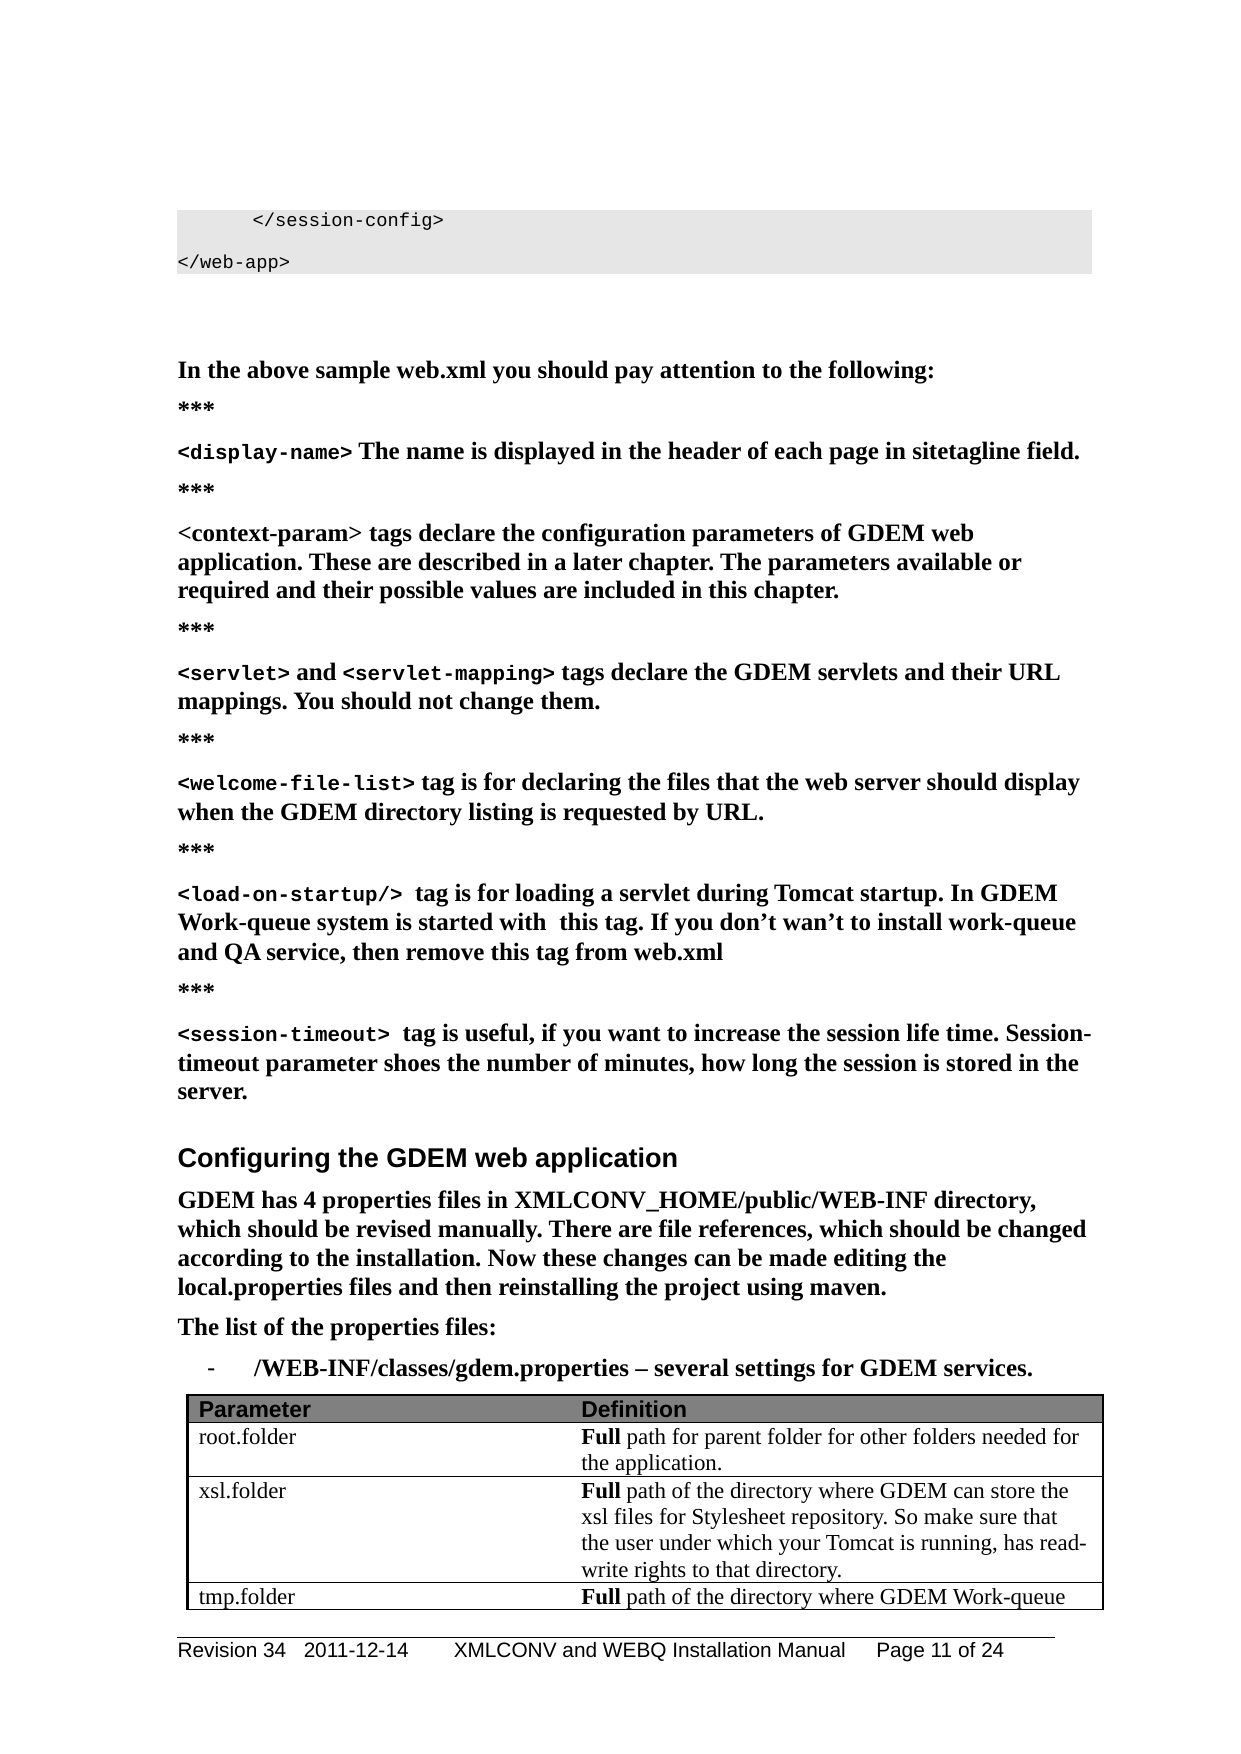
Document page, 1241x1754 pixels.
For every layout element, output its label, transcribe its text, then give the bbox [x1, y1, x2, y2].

text <servlet> and <servlet-mapping> tags declare the GDEM servlets and their URL mappings. You should not change them. [177, 657, 1092, 715]
list </web-app> [177, 253, 1092, 274]
table_cell tmp.folder [189, 1583, 570, 1609]
text <display-name> The name is displayed in the header of each page in sitetagline field. [177, 436, 1092, 466]
table_cell Full path of the directory where GDEM Work-queue [570, 1583, 1102, 1609]
text *** [177, 837, 1092, 866]
text <welcome-file-list> tag is for declaring the files that the web server should display when the GDEM directory listing is requested by URL. [177, 767, 1092, 826]
text <load-on-startup/> tag is for loading a servlet during Tomcat startup. In GDEM Work-queue system is started with this tag. If you don’t wan’t to install work-queue and QA service, then remove this tag from web.xml [177, 878, 1092, 966]
table_cell Full path of the directory where GDEM can store the xsl files for Stylesheet repository. So make sure that the user under which your Tomcat is running, has read-write rights to that directory. [570, 1477, 1102, 1582]
text In the above sample web.xml you should pay attention to the following: [177, 355, 1092, 384]
text *** [177, 477, 1092, 506]
text *** [177, 977, 1092, 1006]
table_cell root.folder [189, 1423, 570, 1476]
subtitle Configuring the GDEM web application [177, 1142, 1092, 1173]
list /WEB-INF/classes/gdem.properties – several settings for GDEM services. [207, 1353, 1092, 1382]
list </session-config> [177, 210, 1092, 232]
text <context-param> tags declare the configuration parameters of GDEM web application. These are described in a later chapter. The parameters available or required and their possible values are included in this chapter. [177, 518, 1092, 604]
text <session-timeout> tag is useful, if you want to increase the session life time. Session-timeout parameter shoes the number of minutes, how long the session is stored in the server. [177, 1018, 1092, 1105]
table_cell Full path for parent folder for other folders needed for the application. [570, 1423, 1102, 1476]
text The list of the properties files: [177, 1312, 1092, 1341]
text *** [177, 396, 1092, 424]
table_header Definition [570, 1396, 1102, 1422]
table_header Parameter [189, 1396, 570, 1422]
text GDEM has 4 properties files in XMLCONV_HOME/public/WEB-INF directory, which should be revised manually. There are file references, which should be changed according to the installation. Now these changes can be made editing the local.properties files and then reinstalling the project using maven. [177, 1186, 1092, 1301]
text *** [177, 616, 1092, 645]
table_cell xsl.folder [189, 1477, 570, 1582]
text *** [177, 727, 1092, 755]
